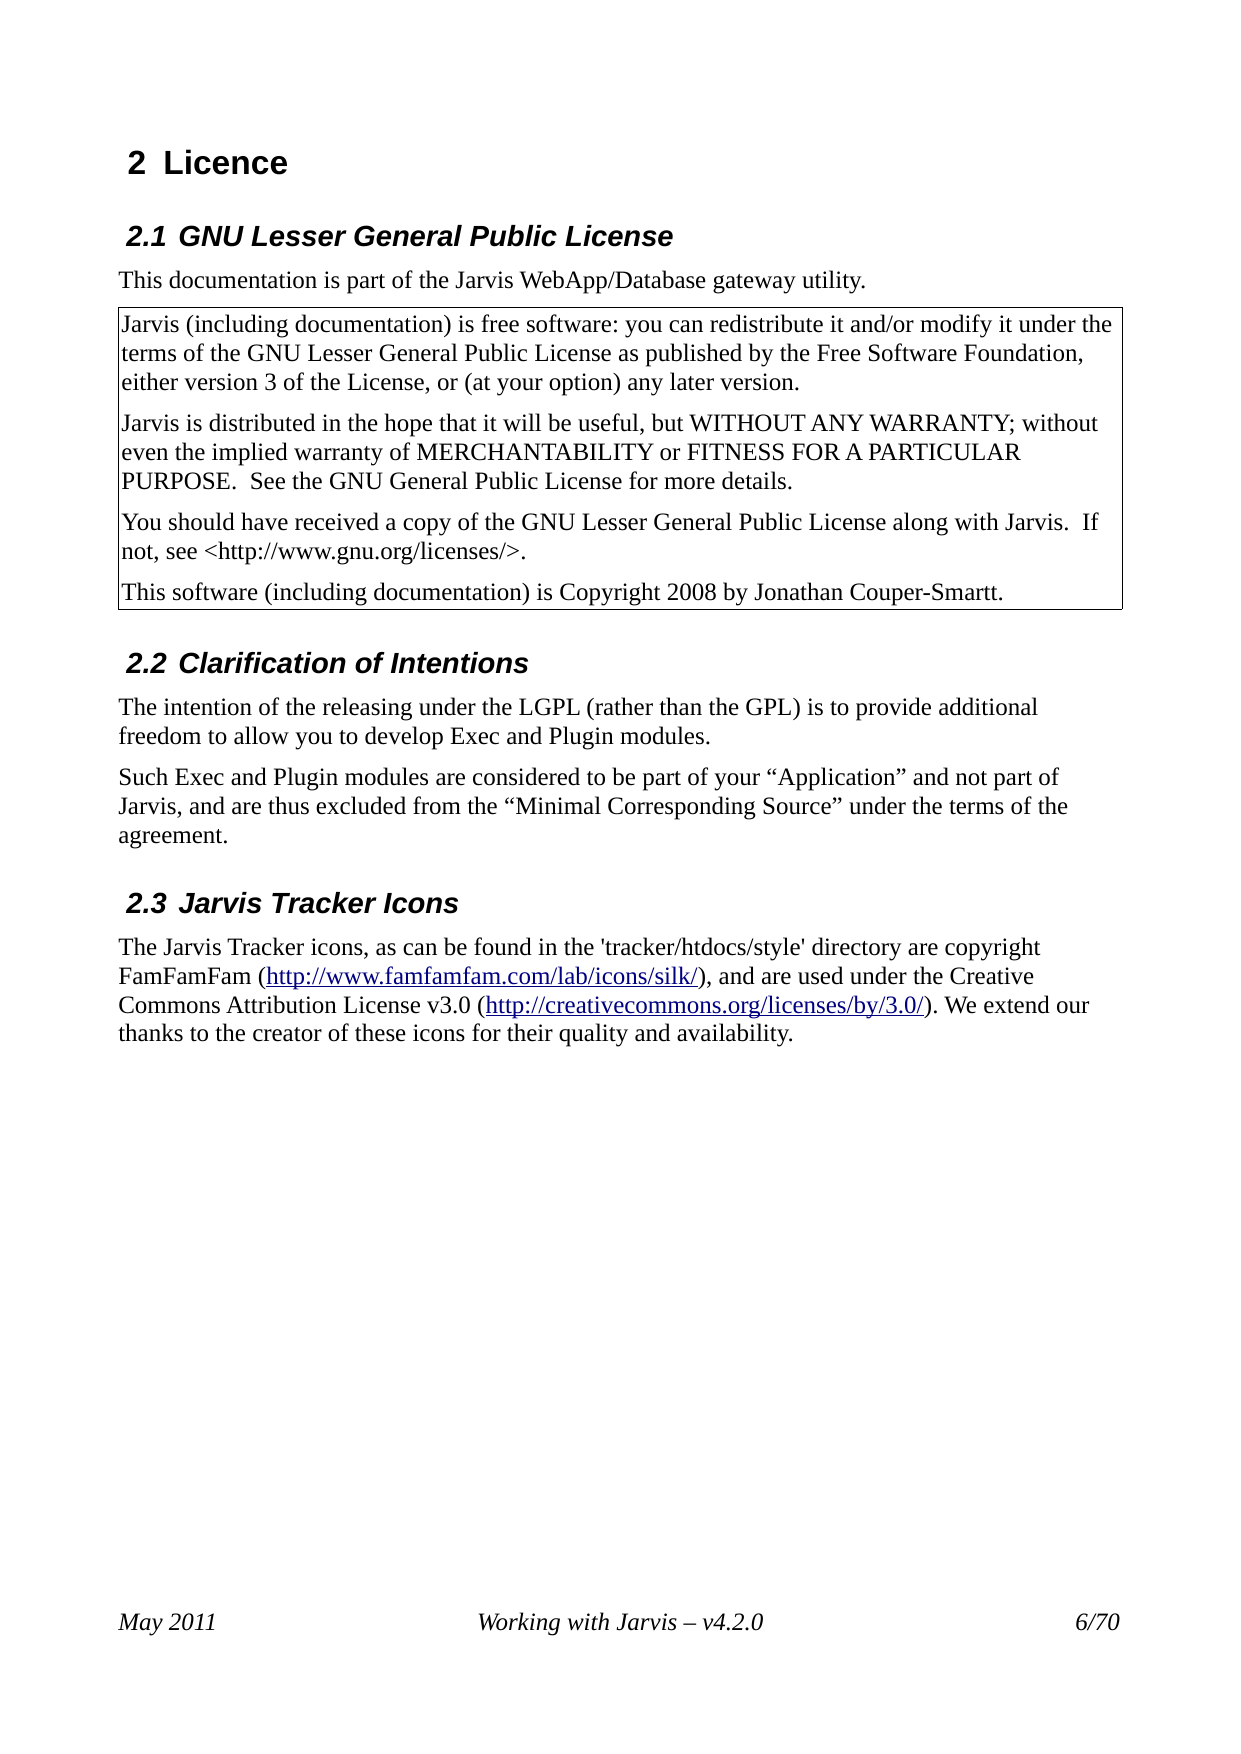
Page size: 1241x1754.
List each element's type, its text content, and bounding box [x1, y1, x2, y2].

subtitle Licence [118, 143, 1122, 182]
text This documentation is part of the Jarvis WebApp/Database gateway utility. [118, 265, 1122, 294]
text This software (including documentation) is Copyright 2008 by Jonathan Couper-Smartt. [119, 574, 1122, 609]
text Such Exec and Plugin modules are considered to be part of your “Application” and not part of Jarvis, and are thus excluded from the “Minimal Corresponding Source” under the terms of the agreement. [118, 762, 1122, 849]
subtitle GNU Lesser General Public License [118, 219, 1122, 253]
text Jarvis (including documentation) is free software: you can redistribute it and/or modify it under the terms of the GNU Lesser General Public License as published by the Free Software Foundation, either version 3 of the License, or (at your option) any later version. [119, 308, 1122, 396]
subtitle Clarification of Intentions [118, 646, 1122, 680]
text The intention of the releasing under the LGPL (rather than the GPL) is to provide additional freedom to allow you to develop Exec and Plugin modules. [118, 692, 1122, 750]
text The Jarvis Tracker icons, as can be found in the 'tracker/htdocs/style' directory are copyright FamFamFam (http://www.famfamfam.com/lab/icons/silk/), and are used under the Creative Commons Attribution License v3.0 (http://creativecommons.org/licenses/by/3.0/). We extend our thanks to the creator of these icons for their quality and availability. [118, 932, 1122, 1047]
subtitle Jarvis Tracker Icons [118, 886, 1122, 920]
text You should have received a copy of the GNU Lesser General Public License along with Jarvis. If not, see <http://www.gnu.org/licenses/>. [119, 504, 1122, 564]
text Jarvis is distributed in the hope that it will be useful, but WITHOUT ANY WARRANTY; without even the implied warranty of MERCHANTABILITY or FITNESS FOR A PARTICULAR PURPOSE. See the GNU General Public License for more details. [119, 405, 1122, 494]
